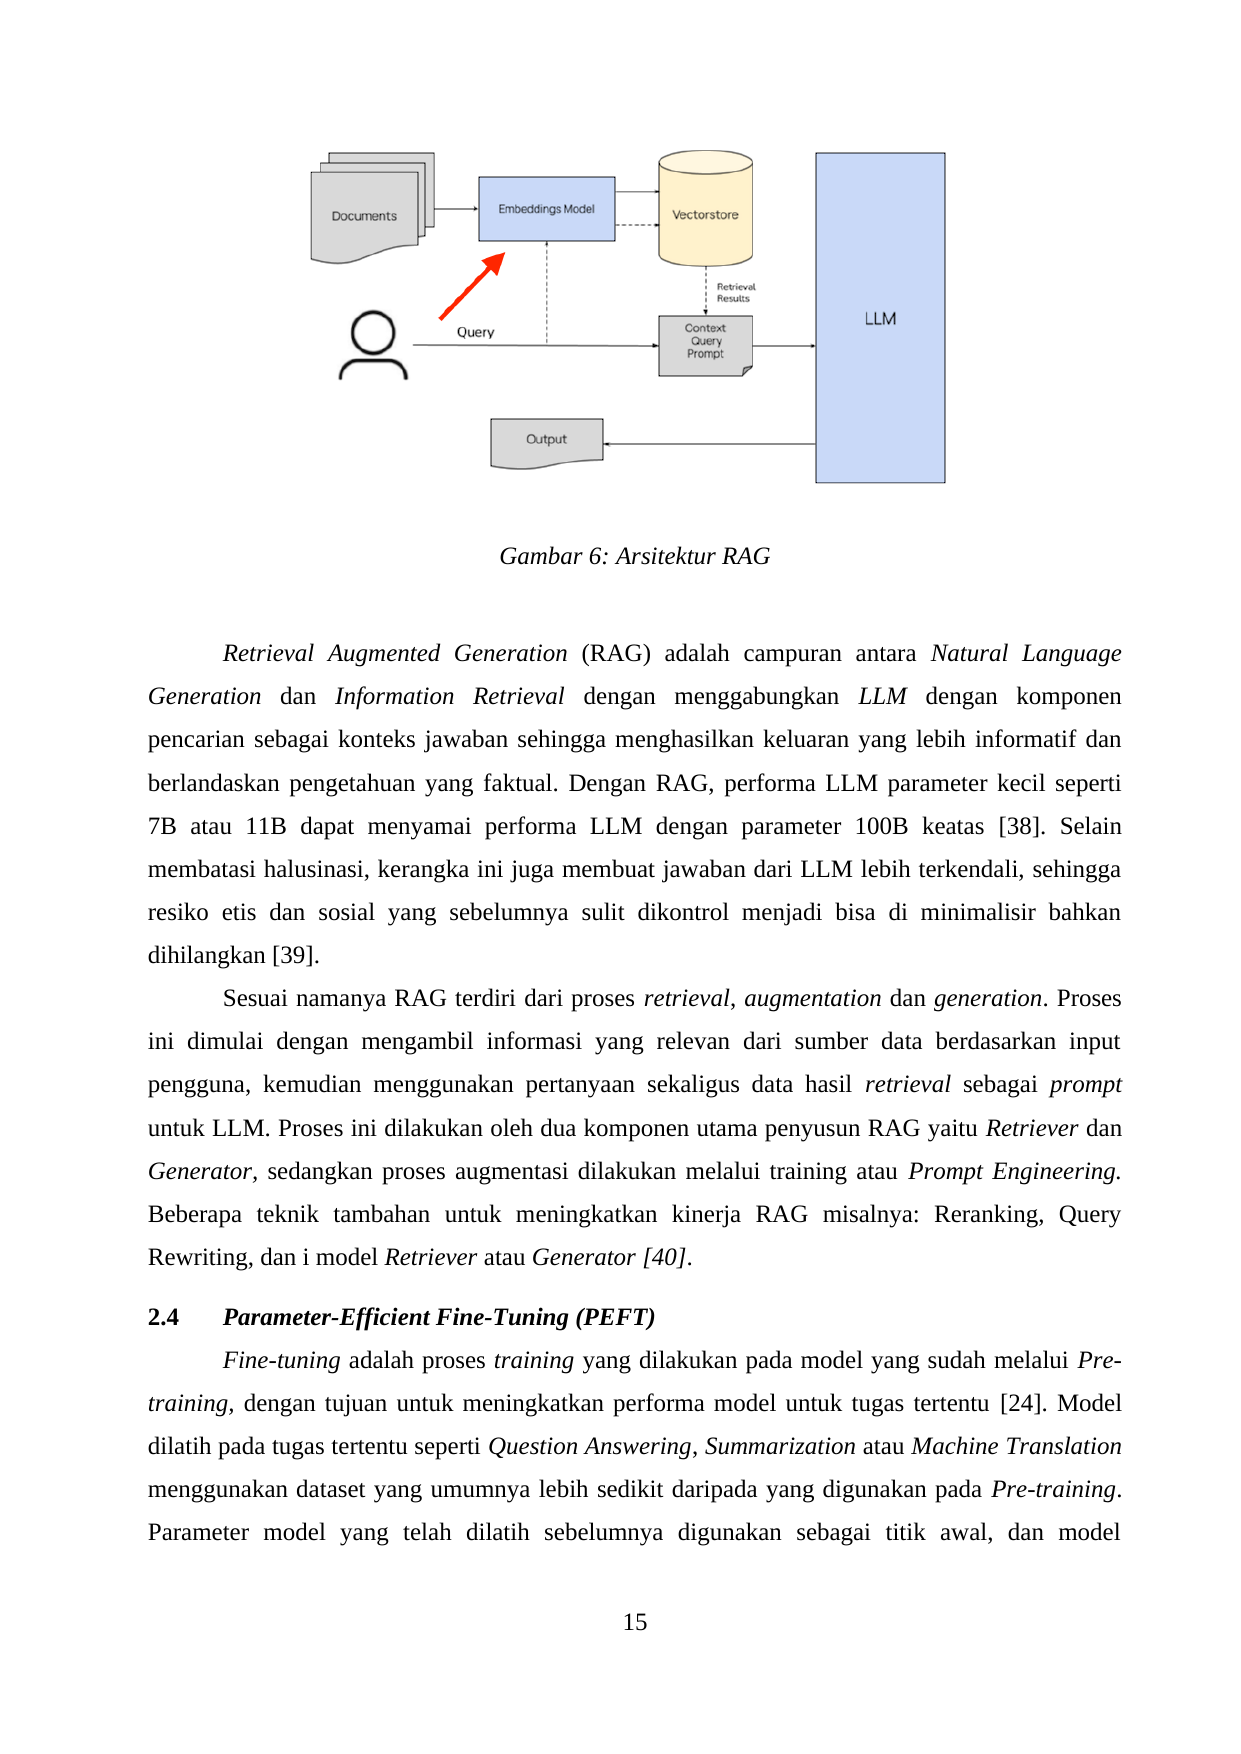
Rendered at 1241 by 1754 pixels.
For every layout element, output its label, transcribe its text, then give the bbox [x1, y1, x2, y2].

text Sesuai namanya RAG terdiri dari proses retrieval, augmentation dan generation. Proses ini dimulai dengan mengambil informasi yang relevan dari sumber data berdasarkan input pengguna, kemudian menggunakan pertanyaan sekaligus data hasil retrieval sebagai prompt untuk LLM. Proses ini dilakukan oleh dua komponen utama penyusun RAG yaitu Retriever dan Generator, sedangkan proses augmentasi dilakukan melalui training atau Prompt Engineering. Beberapa teknik tambahan untuk meningkatkan kinerja RAG misalnya: Reranking, Query Rewriting, dan i model Retriever atau Generator [40]. [148, 983, 1122, 1271]
subtitle Parameter-Efficient Fine-Tuning (PEFT) [148, 1302, 1122, 1331]
text Gambar 6: Arsitektur RAG [233, 515, 1037, 570]
picture [301, 130, 969, 515]
text Fine-tuning adalah proses training yang dilakukan pada model yang sudah melalui Pre-training, dengan tujuan untuk meningkatkan performa model untuk tugas tertentu [24]. Model dilatih pada tugas tertentu seperti Question Answering, Summarization atau Machine Translation menggunakan dataset yang umumnya lebih sedikit daripada yang digunakan pada Pre-training. Parameter model yang telah dilatih sebelumnya digunakan sebagai titik awal, dan model [148, 1345, 1122, 1546]
text Retrieval Augmented Generation (RAG) adalah campuran antara Natural Language Generation dan Information Retrieval dengan menggabungkan LLM dengan komponen pencarian sebagai konteks jawaban sehingga menghasilkan keluaran yang lebih informatif dan berlandaskan pengetahuan yang faktual. Dengan RAG, performa LLM parameter kecil seperti 7B atau 11B dapat menyamai performa LLM dengan parameter 100B keatas [38]. Selain membatasi halusinasi, kerangka ini juga membuat jawaban dari LLM lebih terkendali, sehingga resiko etis dan sosial yang sebelumnya sulit dikontrol menjadi bisa di minimalisir bahkan dihilangkan [39]. [148, 638, 1122, 969]
